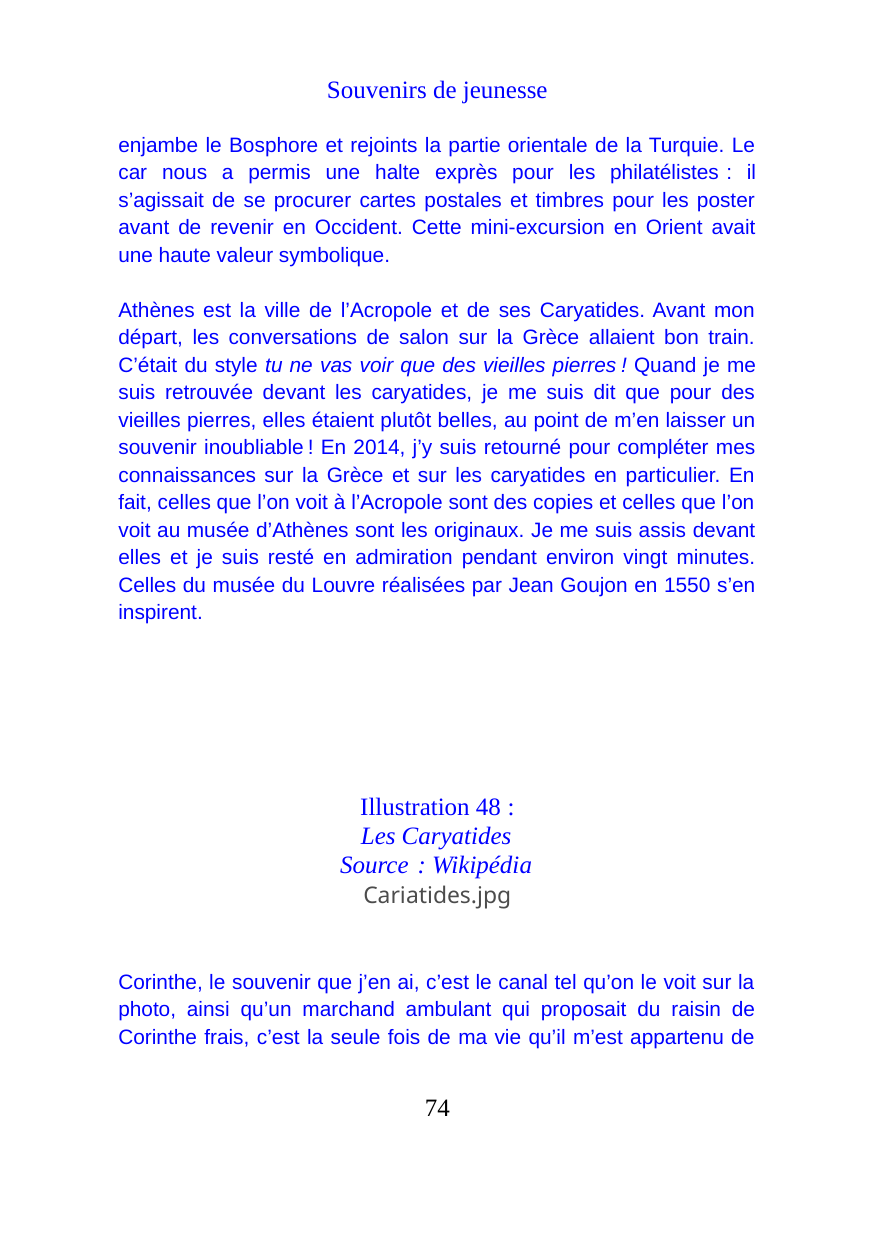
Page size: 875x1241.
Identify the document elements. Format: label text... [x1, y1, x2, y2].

text Corinthe, le souvenir que j’en ai, c’est le canal tel qu’on le voit sur la photo, ainsi qu’un marchand ambulant qui proposait du raisin de Corinthe frais, c’est la seule fois de ma vie qu’il m’est appartenu de [118, 970, 756, 1049]
text enjambe le Bosphore et rejoints la partie orientale de la Turquie. Le car nous a permis une halte exprès pour les philatélistes : il s’agissait de se procurer cartes postales et timbres pour les poster avant de revenir en Occident. Cette mini-excursion en Orient avait une haute valeur symbolique. [118, 132, 756, 266]
text Cariatides.jpg [118, 879, 756, 910]
text Les Caryatides [118, 821, 756, 850]
text Source : Wikipédia [118, 850, 756, 879]
text Athènes est la ville de l’Acropole et de ses Caryatides. Avant mon départ, les conversations de salon sur la Grèce allaient bon train. C’était du style tu ne vas voir que des vieilles pierres ! Quand je me suis retrouvée devant les caryatides, je me suis dit que pour des vieilles pierres, elles étaient plutôt belles, au point de m’en laisser un souvenir inoubliable ! En 2014, j’y suis retourné pour compléter mes connaissances sur la Grèce et sur les caryatides en particulier. En fait, celles que l’on voit à l’Acropole sont des copies et celles que l’on voit au musée d’Athènes sont les originaux. Je me suis assis devant elles et je suis resté en admiration pendant environ vingt minutes. Celles du musée du Louvre réalisées par Jean Goujon en 1550 s’en inspirent. [118, 297, 756, 624]
text Illustration 48 : [118, 792, 756, 821]
